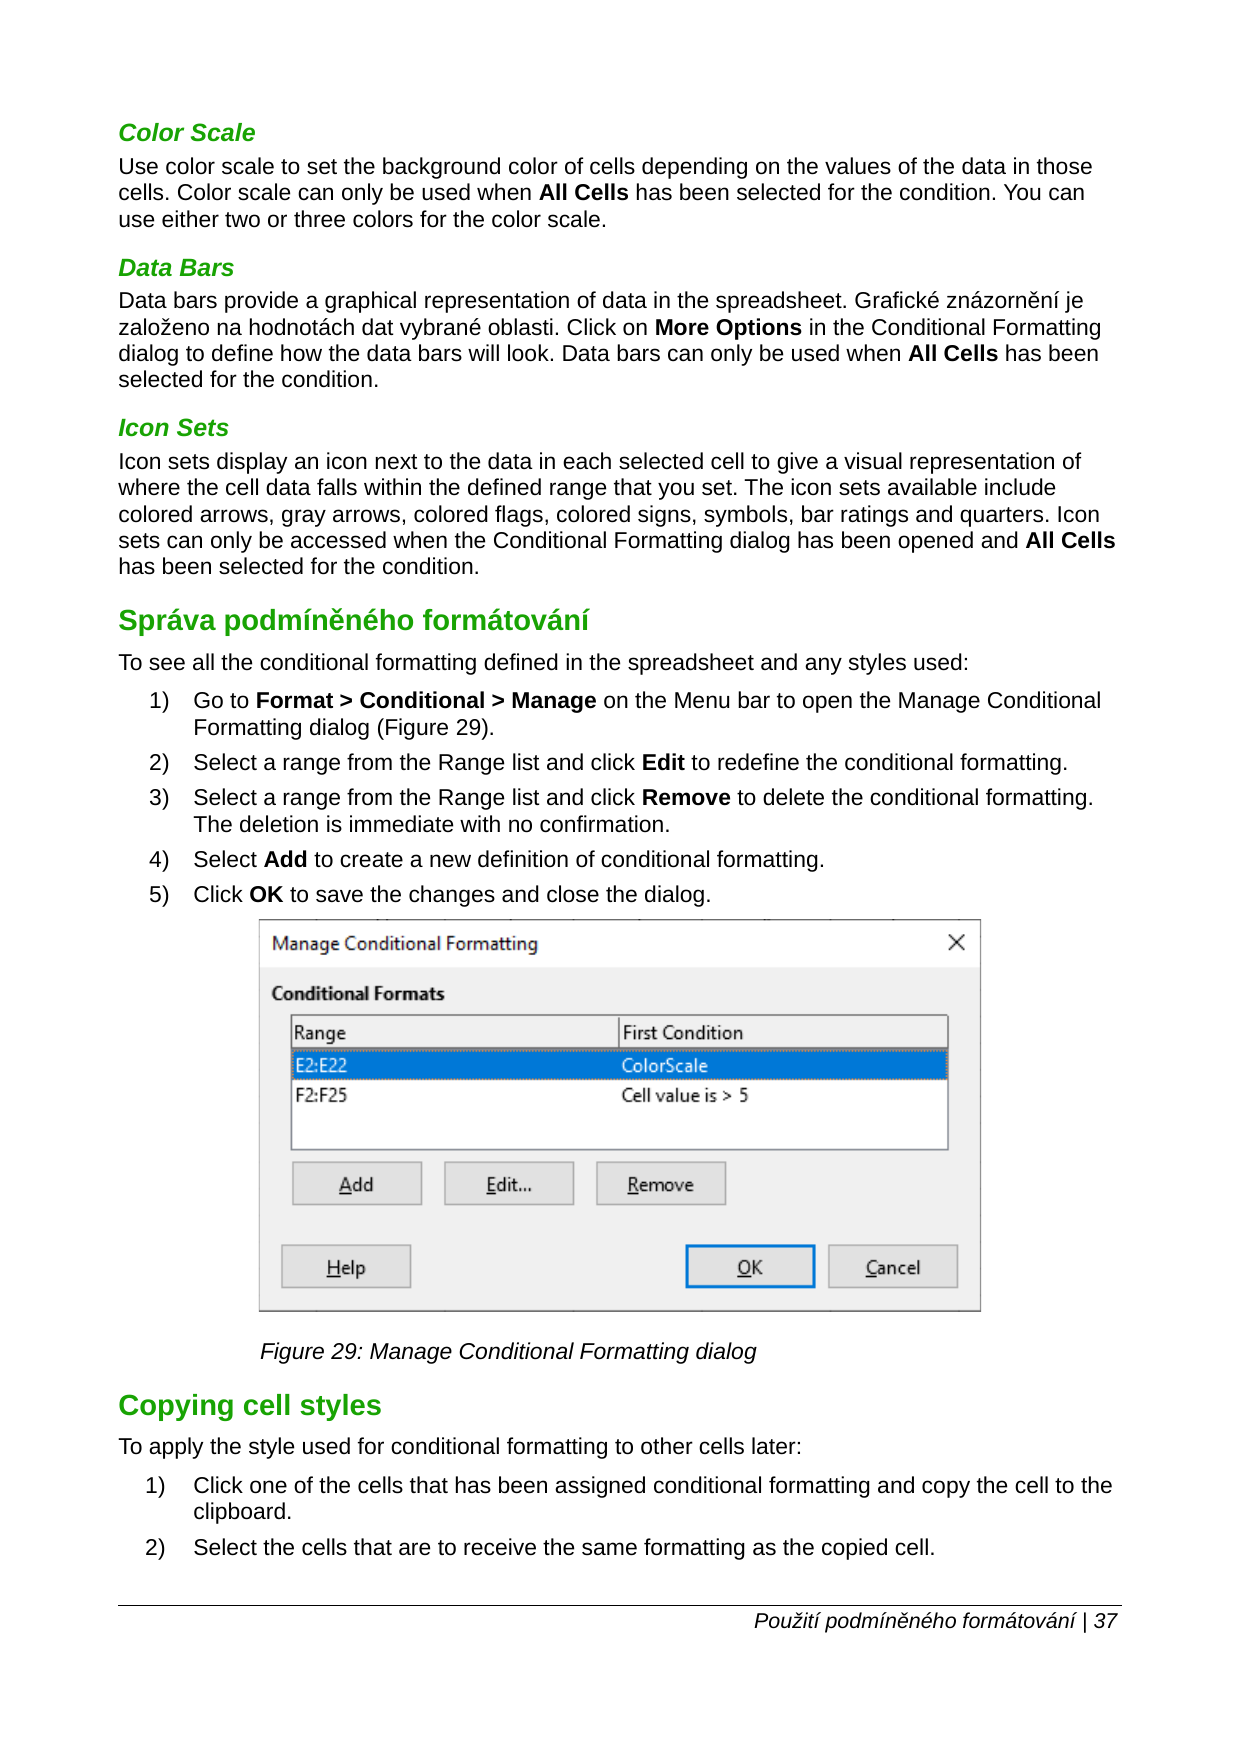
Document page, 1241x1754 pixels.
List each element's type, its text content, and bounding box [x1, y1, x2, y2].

subtitle Copying cell styles [118, 1388, 1122, 1421]
text Icon sets display an icon next to the data in each selected cell to give a visual representation of where the cell data falls within the defined range that you set. The icon sets available include colored arrows, gray arrows, colored flags, colored signs, symbols, bar ratings and quarters. Icon sets can only be accessed when the Conditional Formatting dialog has been opened and All Cells has been selected for the condition. [118, 448, 1122, 580]
subtitle Color Scale [118, 118, 1122, 147]
list Go to Format > Conditional > Manage on the Menu bar to open the Manage Conditional Formatting dialog (Figure 29). [169, 687, 1122, 740]
list Click OK to save the changes and close the dialog. [169, 881, 1122, 907]
text Use color scale to set the background color of cells depending on the values of the data in those cells. Color scale can only be used when All Cells has been selected for the condition. You can use either two or three colors for the color scale. [118, 153, 1122, 232]
list Select Add to create a new definition of conditional formatting. [169, 846, 1122, 872]
subtitle Icon Sets [118, 413, 1122, 442]
picture [258, 919, 982, 1312]
text To apply the style used for conditional formatting to other cells later: [118, 1433, 1122, 1459]
list Select a range from the Range list and click Remove to delete the conditional formatting. The deletion is immediate with no confirmation. [169, 784, 1122, 837]
text Figure 29: Manage Conditional Formatting dialog [260, 1312, 980, 1364]
list Click one of the cells that has been assigned conditional formatting and copy the cell to the clipboard. [165, 1472, 1122, 1525]
subtitle Data Bars [118, 252, 1122, 281]
subtitle Správa podmíněného formátování [118, 603, 1122, 637]
text To see all the conditional formatting defined in the spreadsheet and any styles used: [118, 649, 1122, 675]
text Data bars provide a graphical representation of data in the spreadsheet. Grafické znázornění je založeno na hodnotách dat vybrané oblasti. Click on More Options in the Conditional Formatting dialog to define how the data bars will look. Data bars can only be used when All Cells has been selected for the condition. [118, 287, 1122, 393]
list Select a range from the Range list and click Edit to redefine the conditional formatting. [169, 749, 1122, 775]
list Select the cells that are to receive the same formatting as the copied cell. [165, 1533, 1122, 1560]
